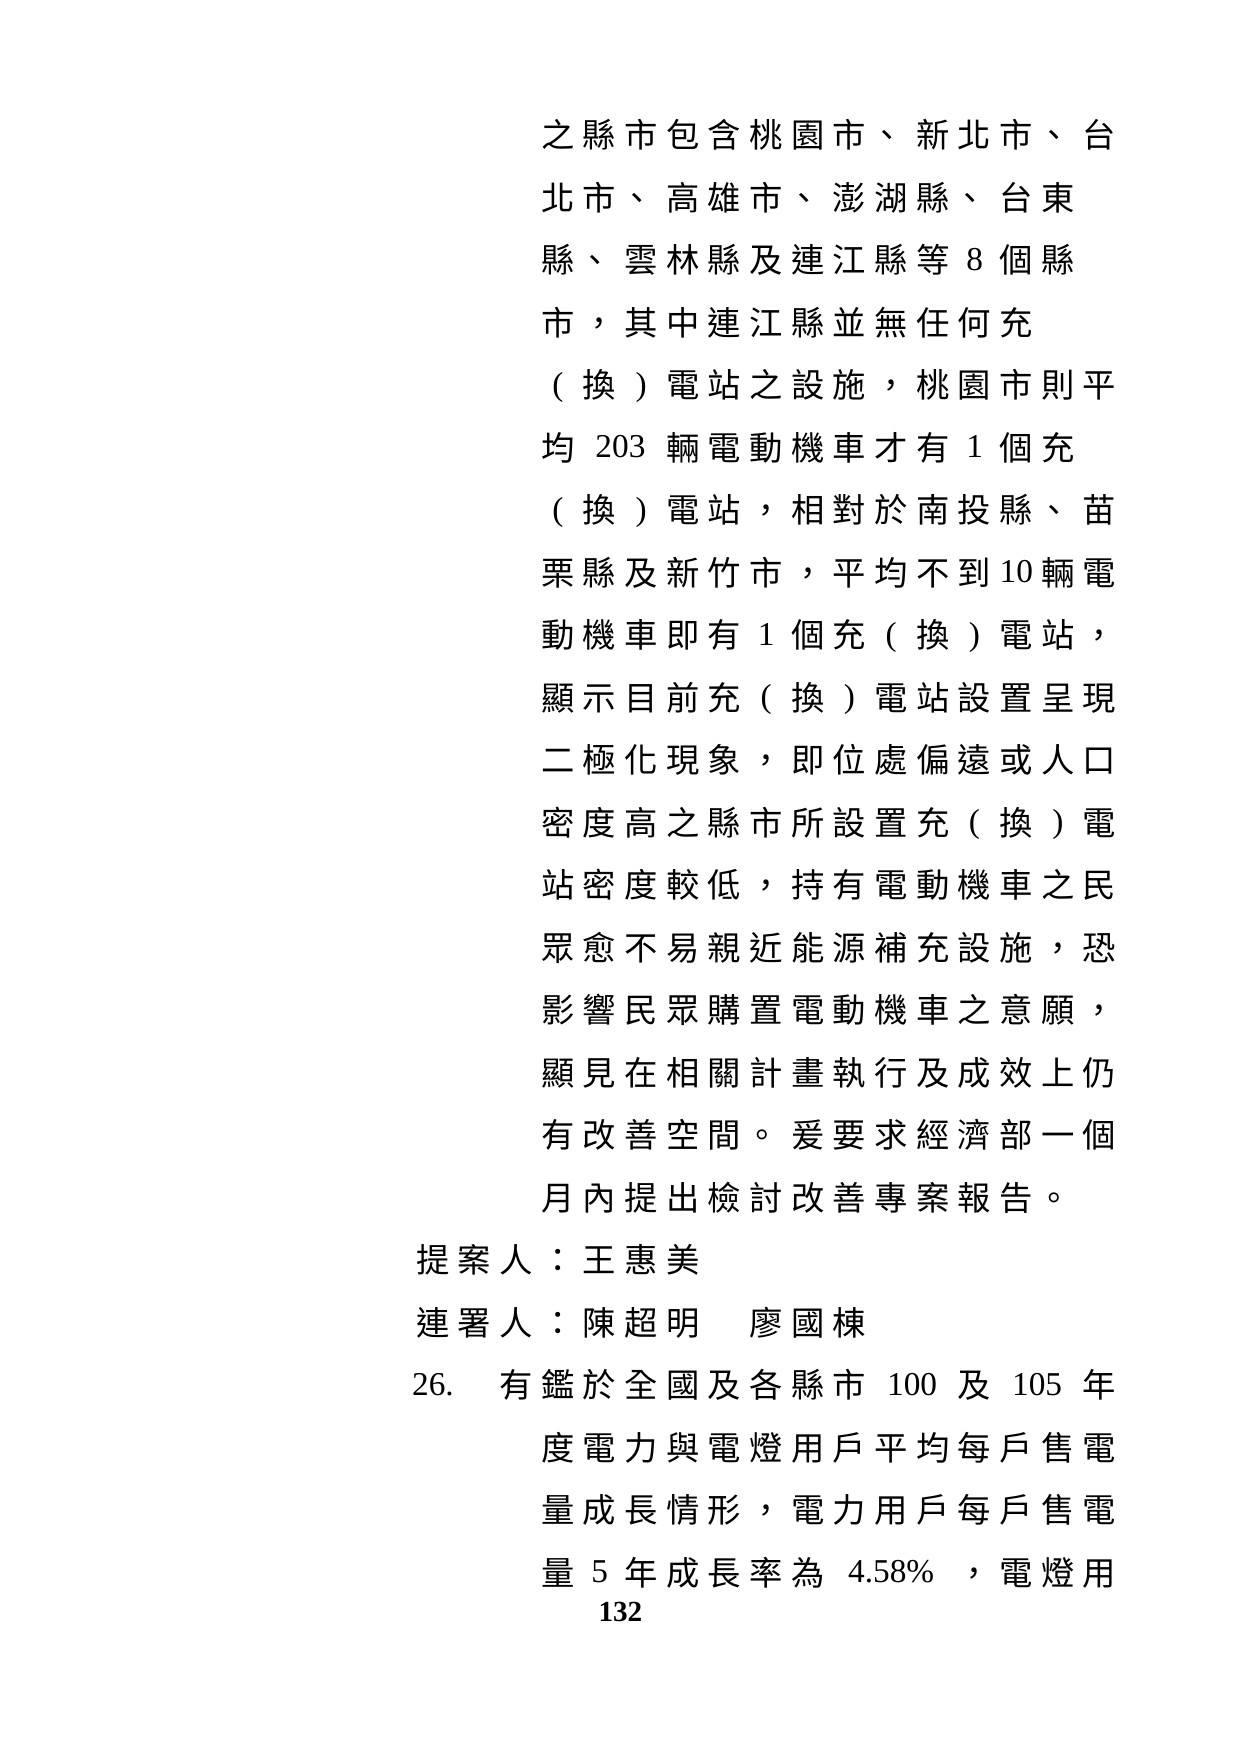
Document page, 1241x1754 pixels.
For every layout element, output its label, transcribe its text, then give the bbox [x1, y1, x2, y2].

text 提案人：王惠美 [397, 1217, 1016, 1279]
list 之縣市包含桃園市、新北市、台北市、高雄市、澎湖縣、台東縣、雲林縣及連江縣等8個縣市，其中連江縣並無任何充(換)電站之設施，桃園市則平均203輛電動機車才有1個充(換)電站，相對於南投縣、苗栗縣及新竹市，平均不到10輛電動機車即有1個充(換)電站，顯示目前充(換)電站設置呈現二極化現象，即位處偏遠或人口密度高之縣市所設置充(換)電站密度較低，持有電動機車之民眾愈不易親近能源補充設施，恐影響民眾購置電動機車之意願，顯見在相關計畫執行及成效上仍有改善空間。爰要求經濟部一個月內提出檢討改善專案報告。 [409, 92, 1120, 1217]
list 有鑑於全國及各縣市100及105年度電力與電燈用戶平均每戶售電量成長情形，電力用戶每戶售電量5年成長率為4.58%，電燈用 [409, 1342, 1120, 1592]
text 連署人：陳超明 廖國棟 [397, 1279, 1016, 1342]
